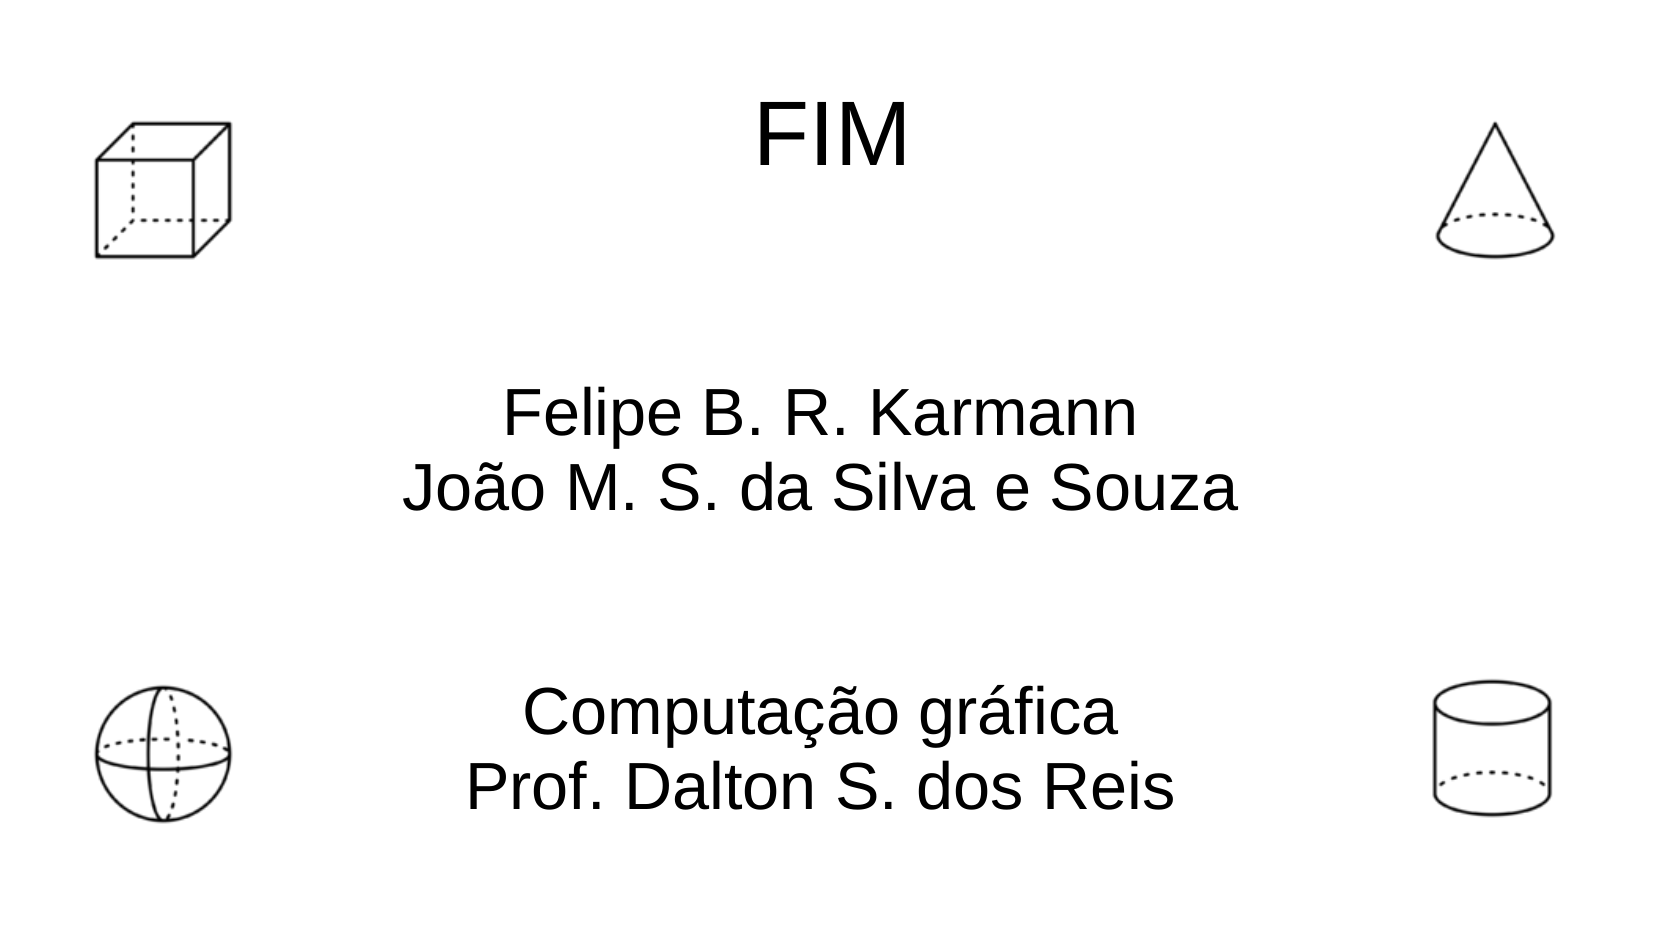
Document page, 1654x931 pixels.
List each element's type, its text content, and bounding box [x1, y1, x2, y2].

subtitle Felipe B. R. Karmann João M. S. da Silva e Souza Computação gráfica Prof. Dalton S. dos Reis [76, 150, 1565, 824]
picture [88, 679, 239, 830]
picture [1420, 115, 1571, 266]
picture [88, 115, 239, 266]
picture [1417, 673, 1568, 824]
title FIM [88, 31, 1577, 237]
